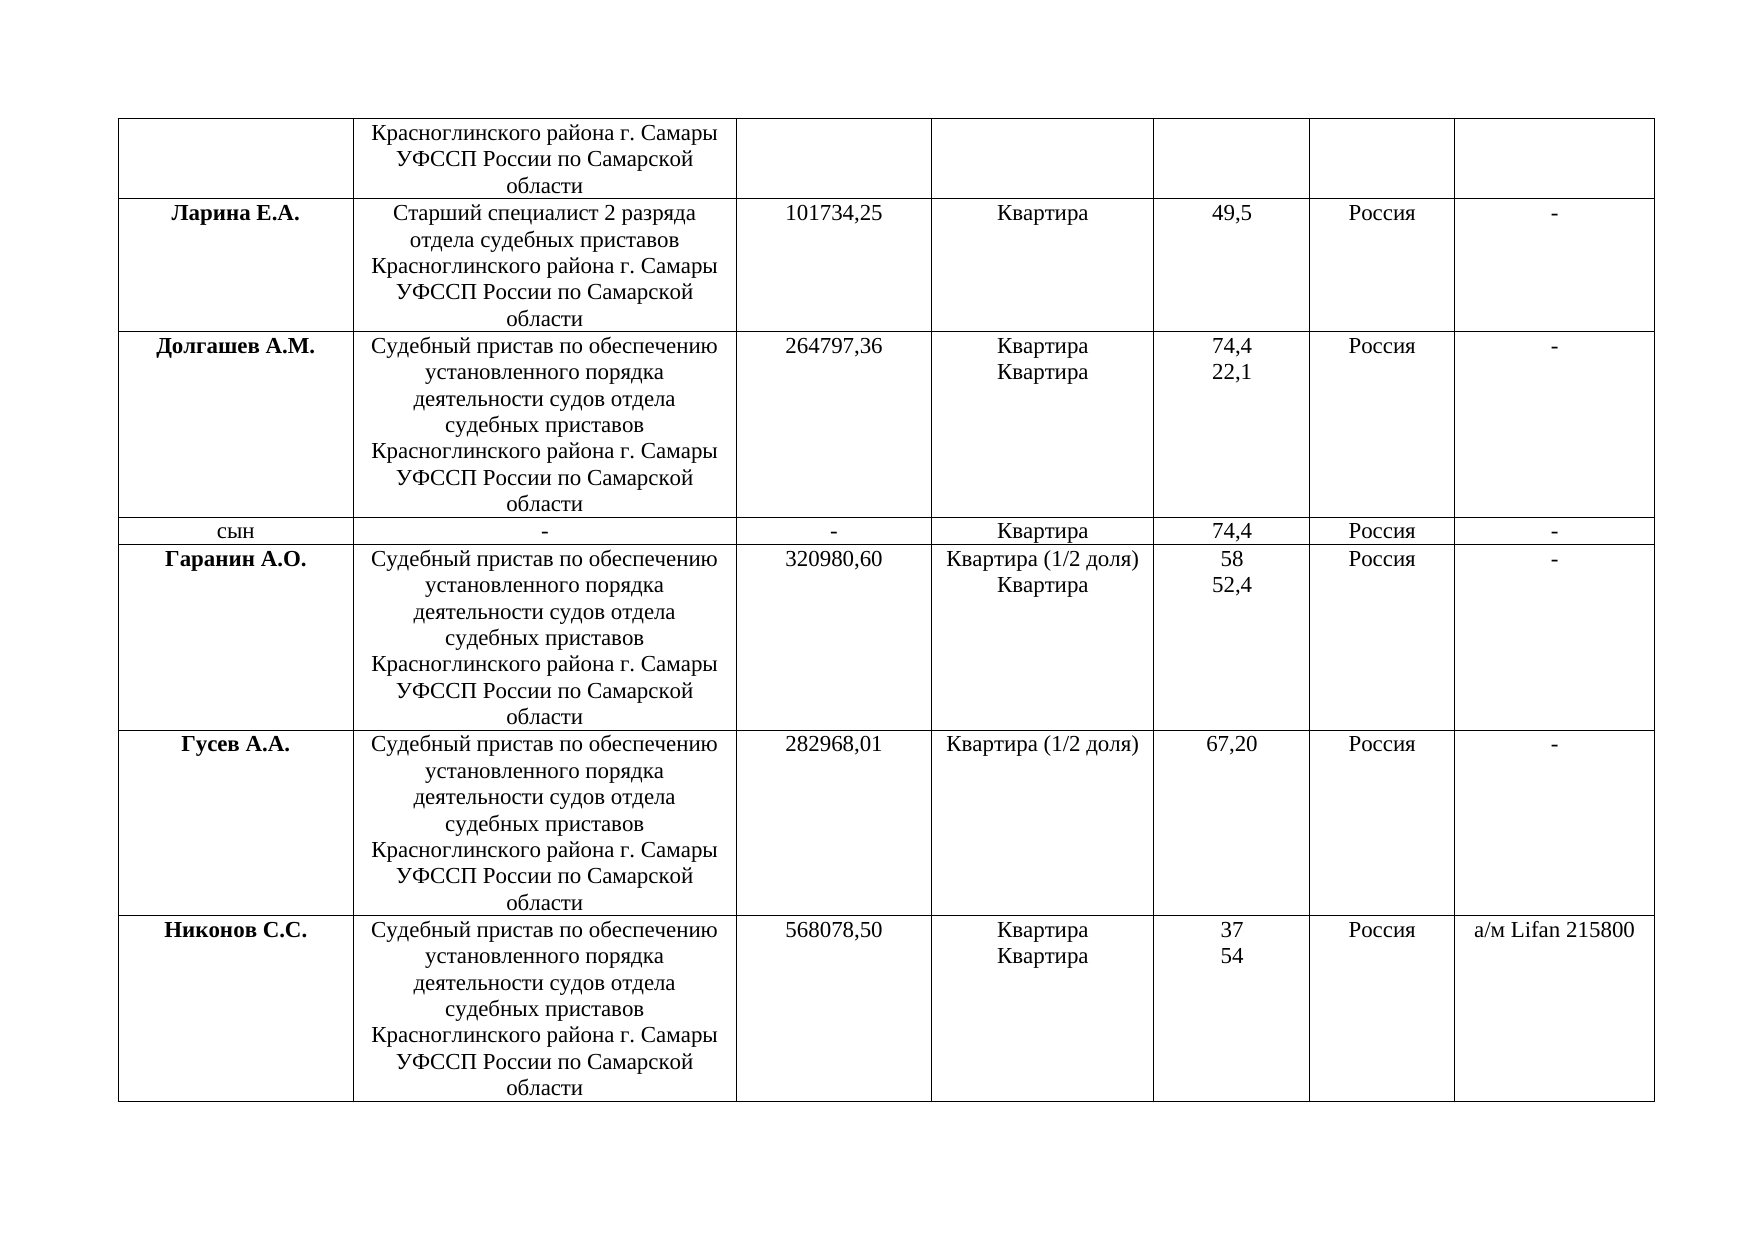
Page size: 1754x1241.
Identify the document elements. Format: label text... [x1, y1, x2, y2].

table_cell Россия [1310, 545, 1454, 729]
table_cell Старший специалист 2 разряда отдела судебных приставов Красноглинского района г. Самары УФССП России по Самарской области [354, 199, 736, 331]
table_cell Судебный пристав по обеспечению установленного порядка деятельности судов отдела судебных приставов Красноглинского района г. Самары УФССП России по Самарской области [354, 545, 736, 729]
table_cell 264797,36 [737, 332, 931, 517]
table_cell 320980,60 [737, 545, 931, 729]
table_cell [1310, 119, 1454, 198]
table_cell Судебный пристав по обеспечению установленного порядка деятельности судов отдела судебных приставов Красноглинского района г. Самары УФССП России по Самарской области [354, 731, 736, 915]
table_cell Квартира Квартира [932, 332, 1153, 517]
table_cell 74,4 [1154, 518, 1309, 544]
table_cell Квартира [932, 199, 1153, 331]
table_cell [1154, 119, 1309, 198]
table_cell 101734,25 [737, 199, 931, 331]
table_cell Судебный пристав по обеспечению установленного порядка деятельности судов отдела судебных приставов Красноглинского района г. Самары УФССП России по Самарской области [354, 332, 736, 517]
table_cell - [1455, 731, 1654, 915]
table_cell Ларина Е.А. [119, 199, 353, 331]
table_cell 282968,01 [737, 731, 931, 915]
table_cell Квартира (1/2 доля) Квартира [932, 545, 1153, 729]
table_cell Квартира (1/2 доля) [932, 731, 1153, 915]
table_cell 58 52,4 [1154, 545, 1309, 729]
table_cell а/м Lifan 215800 [1455, 916, 1654, 1101]
table_cell [932, 119, 1153, 198]
table_cell Россия [1310, 199, 1454, 331]
table_cell 67,20 [1154, 731, 1309, 915]
table_cell Гусев А.А. [119, 731, 353, 915]
table_cell Красноглинского района г. Самары УФССП России по Самарской области [354, 119, 736, 198]
table_cell Россия [1310, 518, 1454, 544]
table_cell - [737, 518, 931, 544]
table_cell сын [119, 518, 353, 544]
table_cell Россия [1310, 332, 1454, 517]
table_cell Судебный пристав по обеспечению установленного порядка деятельности судов отдела судебных приставов Красноглинского района г. Самары УФССП России по Самарской области [354, 916, 736, 1101]
table_cell - [1455, 119, 1654, 198]
table_cell Россия [1310, 916, 1454, 1101]
table_cell - [354, 518, 736, 544]
table_cell [737, 119, 931, 198]
table_cell Квартира [932, 518, 1153, 544]
table_cell 74,4 22,1 [1154, 332, 1309, 517]
table_cell [119, 119, 353, 198]
table_cell - [1455, 332, 1654, 517]
table_cell Долгашев А.М. [119, 332, 353, 517]
table_cell 37 54 [1154, 916, 1309, 1101]
table_cell 49,5 [1154, 199, 1309, 331]
table_cell - [1455, 518, 1654, 544]
table_cell - [1455, 545, 1654, 729]
table_cell - [1455, 199, 1654, 331]
table_cell Гаранин А.О. [119, 545, 353, 729]
table_cell Квартира Квартира [932, 916, 1153, 1101]
table_cell Россия [1310, 731, 1454, 915]
table_cell Никонов С.С. [119, 916, 353, 1101]
table_cell 568078,50 [737, 916, 931, 1101]
